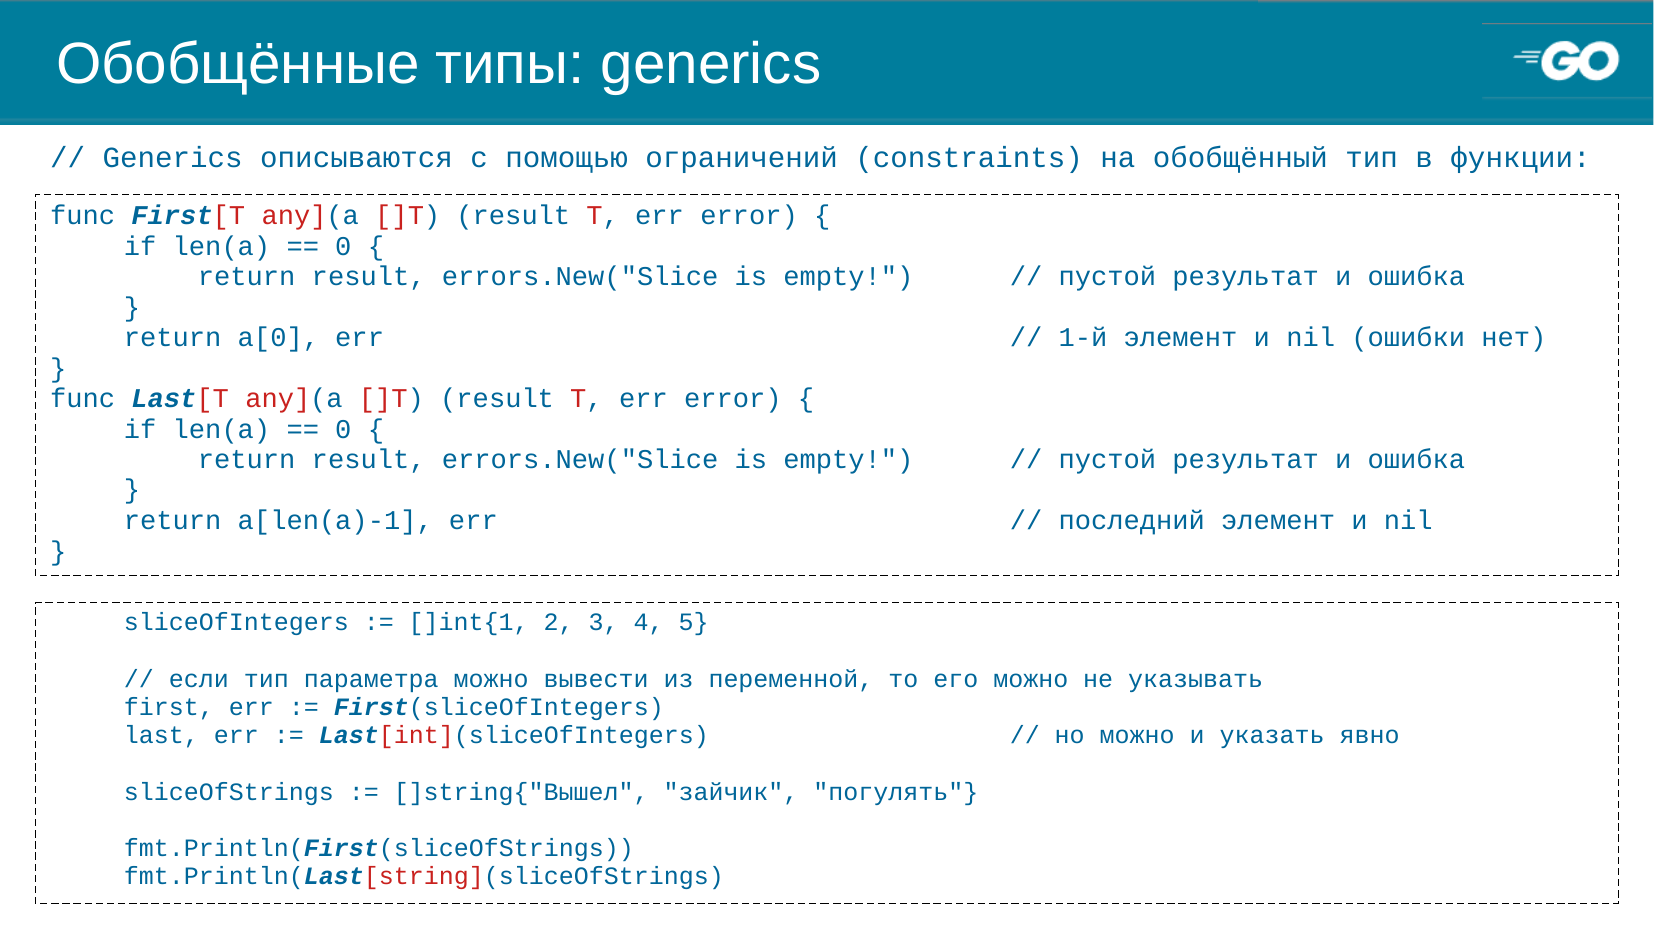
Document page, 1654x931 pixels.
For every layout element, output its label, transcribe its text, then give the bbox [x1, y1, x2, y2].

picture [1542, 41, 1619, 81]
text_box // Generics описываются с помощью ограничений (constraints) на обобщённый тип в функции: [35, 135, 1619, 184]
text_box func First[T any](a []T) (result T, err error) { if len(a) == 0 { return result, errors.New("Slice is empty!") // пустой результат и ошибка } return a[0], err // 1-й элемент и nil (ошибки нет) } func Last[T any](a []T) (result T, err error) { if len(a) == 0 { return result, errors.New("Slice is empty!") // пустой результат и ошибка } return a[len(a)-1], err // последний элемент и nil } [35, 194, 1619, 576]
text_box sliceOfIntegers := []int{1, 2, 3, 4, 5} // если тип параметра можно вывести из переменной, то его можно не указывать first, err := First(sliceOfIntegers) last, err := Last[int](sliceOfIntegers) // но можно и указать явно sliceOfStrings := []string{"Вышел", "зайчик", "погулять"} fmt.Println(First(sliceOfStrings)) fmt.Println(Last[string](sliceOfStrings) [35, 602, 1619, 904]
text_box Обобщённые типы: generics [41, 23, 1495, 104]
